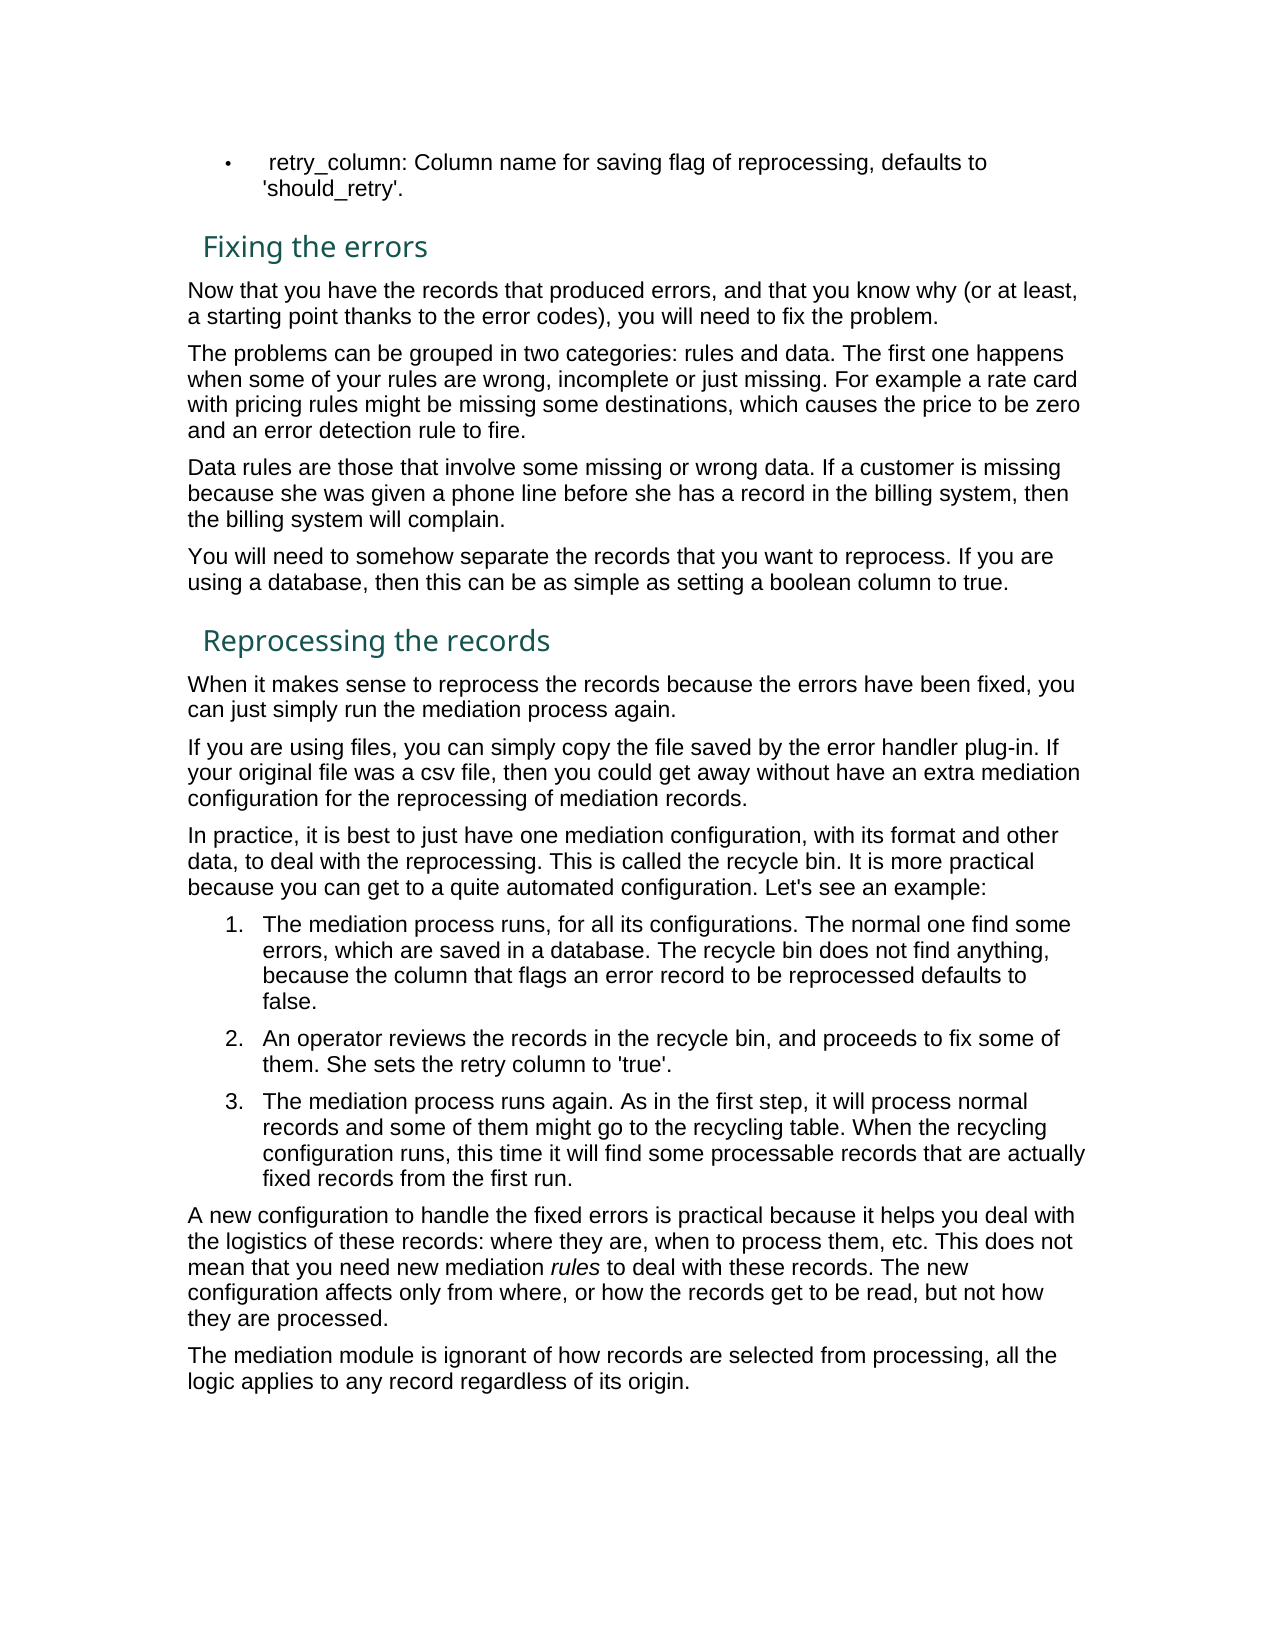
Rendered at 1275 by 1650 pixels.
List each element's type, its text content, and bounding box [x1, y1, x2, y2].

subtitle Fixing the errors [202, 226, 1087, 266]
list retry_column: Column name for saving flag of reprocessing, defaults to 'should_retry'. [225, 150, 1087, 201]
text In practice, it is best to just have one mediation configuration, with its format and other data, to deal with the reprocessing. This is called the recycle bin. It is more practical because you can get to a quite automated configuration. Let's see an example: [187, 823, 1087, 900]
list An operator reviews the records in the recycle bin, and proceeds to fix some of them. She sets the retry column to 'true'. [225, 1026, 1087, 1077]
text The mediation module is ignorant of how records are selected from processing, all the logic applies to any record regardless of its origin. [187, 1343, 1087, 1394]
text You will need to somehow separate the records that you want to reprocess. If you are using a database, then this can be as simple as setting a boolean column to true. [187, 544, 1087, 595]
text A new configuration to handle the fixed errors is practical because it helps you deal with the logistics of these records: where they are, when to process them, etc. This does not mean that you need new mediation rules to deal with these records. The new configuration affects only from where, or how the records get to be read, but not how they are processed. [187, 1203, 1087, 1331]
subtitle Reprocessing the records [202, 620, 1087, 659]
text Now that you have the records that produced errors, and that you know why (or at least, a starting point thanks to the error codes), you will need to fix the problem. [187, 278, 1087, 329]
text When it makes sense to reprocess the records because the errors have been fixed, you can just simply run the mediation process again. [187, 671, 1087, 723]
text The problems can be grouped in two categories: rules and data. The first one happens when some of your rules are wrong, incomplete or just missing. For example a rate card with pricing rules might be missing some destinations, which causes the price to be zero and an error detection rule to fire. [187, 341, 1087, 443]
list The mediation process runs again. As in the first step, it will process normal records and some of them might go to the recycling table. When the recycling configuration runs, this time it will find some processable records that are actually fixed records from the first run. [225, 1089, 1087, 1191]
list The mediation process runs, for all its configurations. The normal one find some errors, which are saved in a database. The recycle bin does not find anything, because the column that flags an error record to be reprocessed defaults to false. [225, 912, 1087, 1014]
text If you are using files, you can simply copy the file saved by the error handler plug-in. If your original file was a csv file, then you could get away without have an extra mediation configuration for the reprocessing of mediation records. [187, 734, 1087, 811]
text Data rules are those that involve some missing or wrong data. If a customer is missing because she was given a phone line before she has a record in the billing system, then the billing system will complain. [187, 455, 1087, 532]
